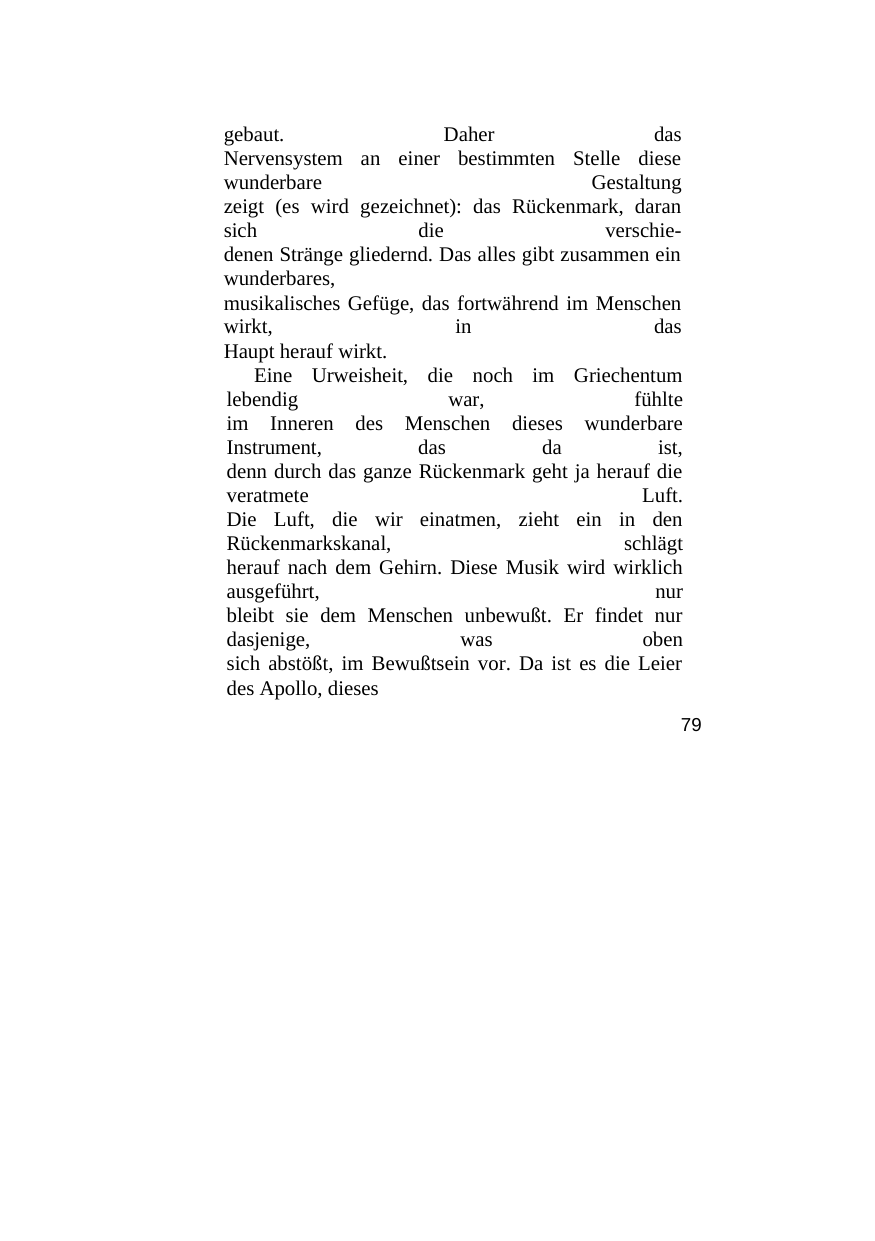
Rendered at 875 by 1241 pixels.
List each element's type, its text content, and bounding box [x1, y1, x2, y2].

text gebaut. Daher das Nervensystem an einer bestimmten Stelle diese wunderbare Gestaltung zeigt (es wird gezeichnet): das Rückenmark, daran sich die verschie- denen Stränge gliedernd. Das alles gibt zusammen ein wunderbares, musikalisches Gefüge, das fortwährend im Menschen wirkt, in das Haupt herauf wirkt. [223, 122, 682, 363]
text 79 [681, 714, 823, 736]
text Eine Urweisheit, die noch im Griechentum lebendig war, fühlte im Inneren des Menschen dieses wunderbare Instrument, das da ist, denn durch das ganze Rückenmark geht ja herauf die veratmete Luft. Die Luft, die wir einatmen, zieht ein in den Rückenmarkskanal, schlägt herauf nach dem Gehirn. Diese Musik wird wirklich ausgeführt, nur bleibt sie dem Menschen unbewußt. Er findet nur dasjenige, was oben sich abstößt, im Bewußtsein vor. Da ist es die Leier des Apollo, dieses [226, 363, 683, 699]
